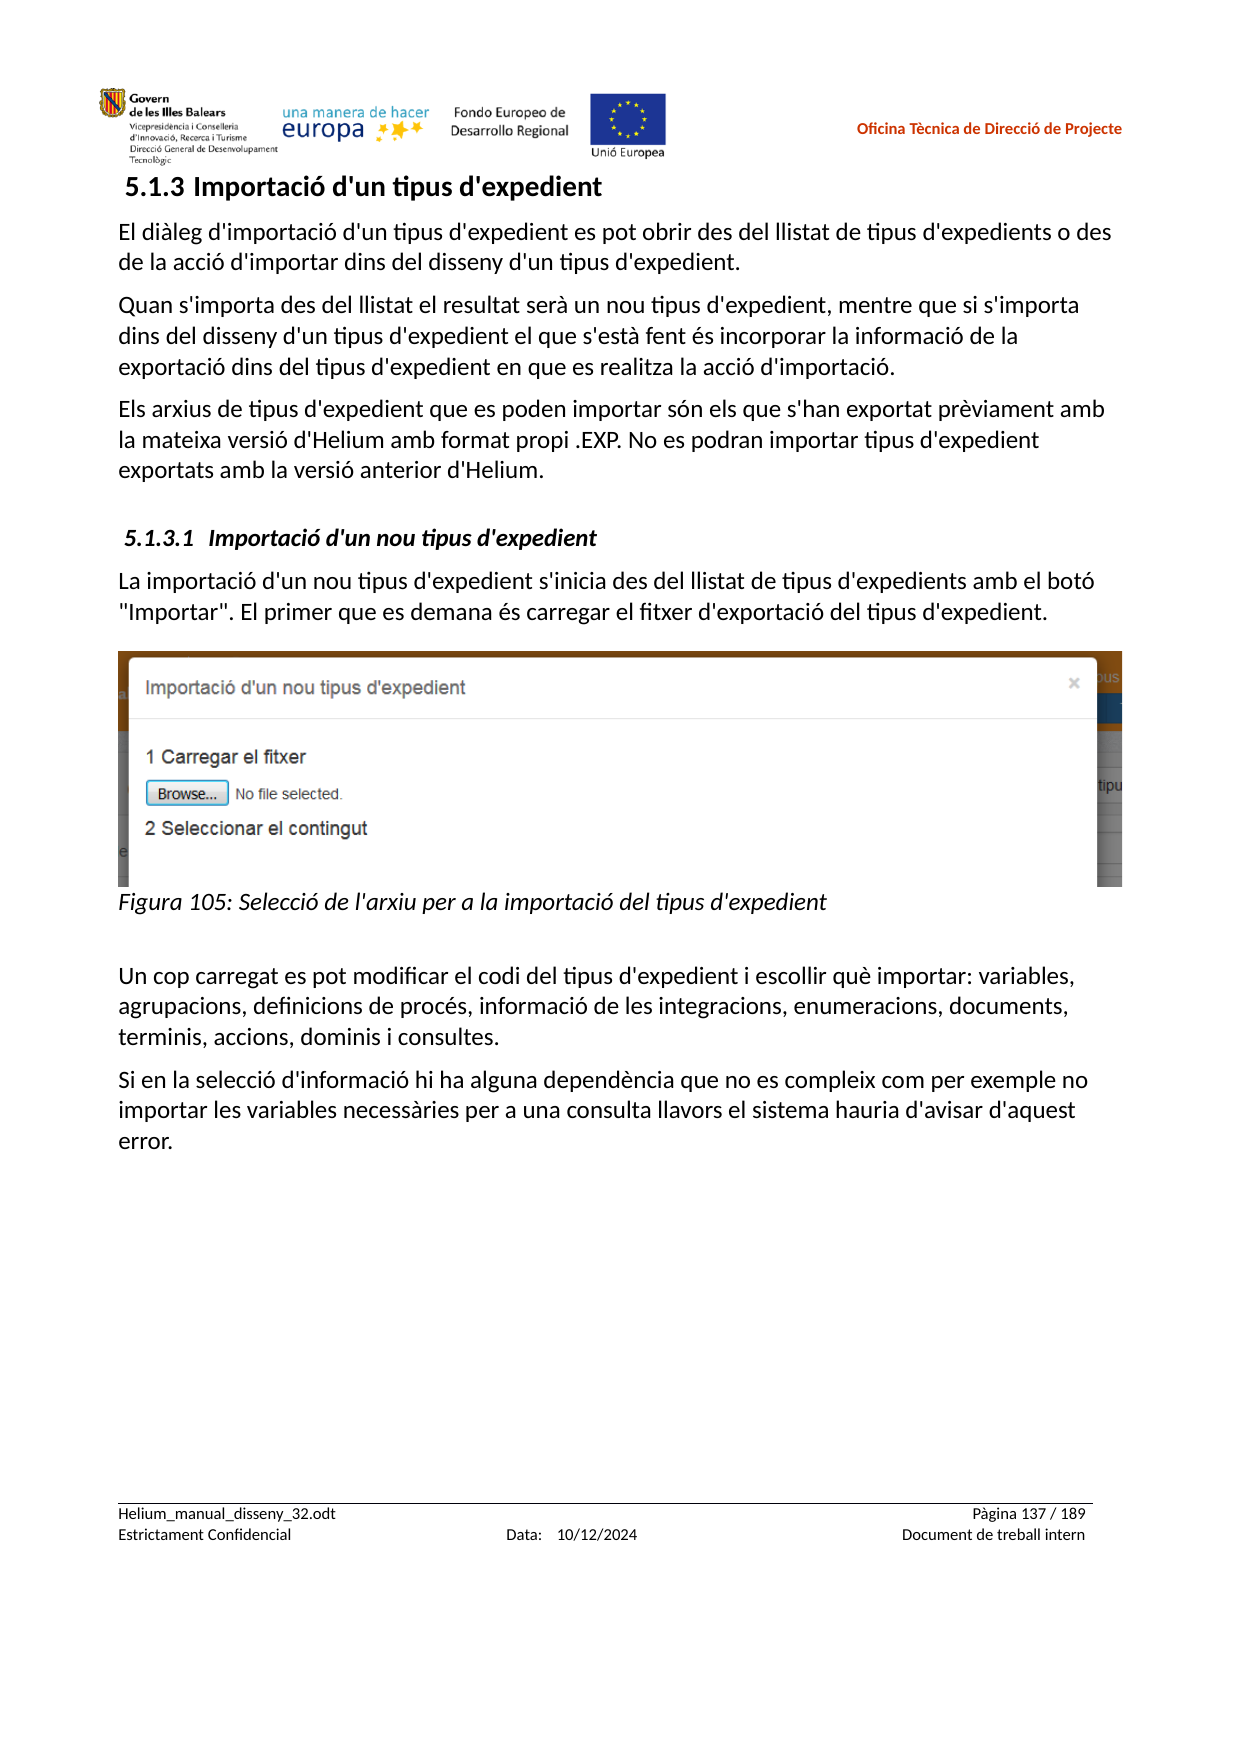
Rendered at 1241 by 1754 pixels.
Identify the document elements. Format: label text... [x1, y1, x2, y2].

subtitle Importació d'un tipus d'expedient [118, 168, 1122, 203]
subtitle Importació d'un nou tipus d'expedient [118, 523, 1122, 553]
picture [99, 87, 668, 166]
text Si en la selecció d'informació hi ha alguna dependència que no es compleix com per exemple no importar les variables necessàries per a una consulta llavors el sistema hauria d'avisar d'aquest error. [118, 1064, 1122, 1156]
text Un cop carregat es pot modificar el codi del tipus d'expedient i escollir què importar: variables, agrupacions, definicions de procés, informació de les integracions, enumeracions, documents, terminis, accions, dominis i consultes. [118, 960, 1122, 1051]
text Figura 105: Selecció de l'arxiu per a la importació del tipus d'expedient [118, 887, 1122, 917]
text La importació d'un nou tipus d'expedient s'inicia des del llistat de tipus d'expedients amb el botó "Importar". El primer que es demana és carregar el fitxer d'exportació del tipus d'expedient. [118, 566, 1122, 627]
text Quan s'importa des del llistat el resultat serà un nou tipus d'expedient, mentre que si s'importa dins del disseny d'un tipus d'expedient el que s'està fent és incorporar la informació de la exportació dins del tipus d'expedient en que es realitza la acció d'importació. [118, 289, 1122, 381]
text El diàleg d'importació d'un tipus d'expedient es pot obrir des del llistat de tipus d'expedients o des de la acció d'importar dins del disseny d'un tipus d'expedient. [118, 216, 1122, 277]
text Els arxius de tipus d'expedient que es poden importar són els que s'han exportat prèviament amb la mateixa versió d'Helium amb format propi .EXP. No es podran importar tipus d'expedient exportats amb la versió anterior d'Helium. [118, 394, 1122, 485]
picture [118, 651, 1123, 887]
